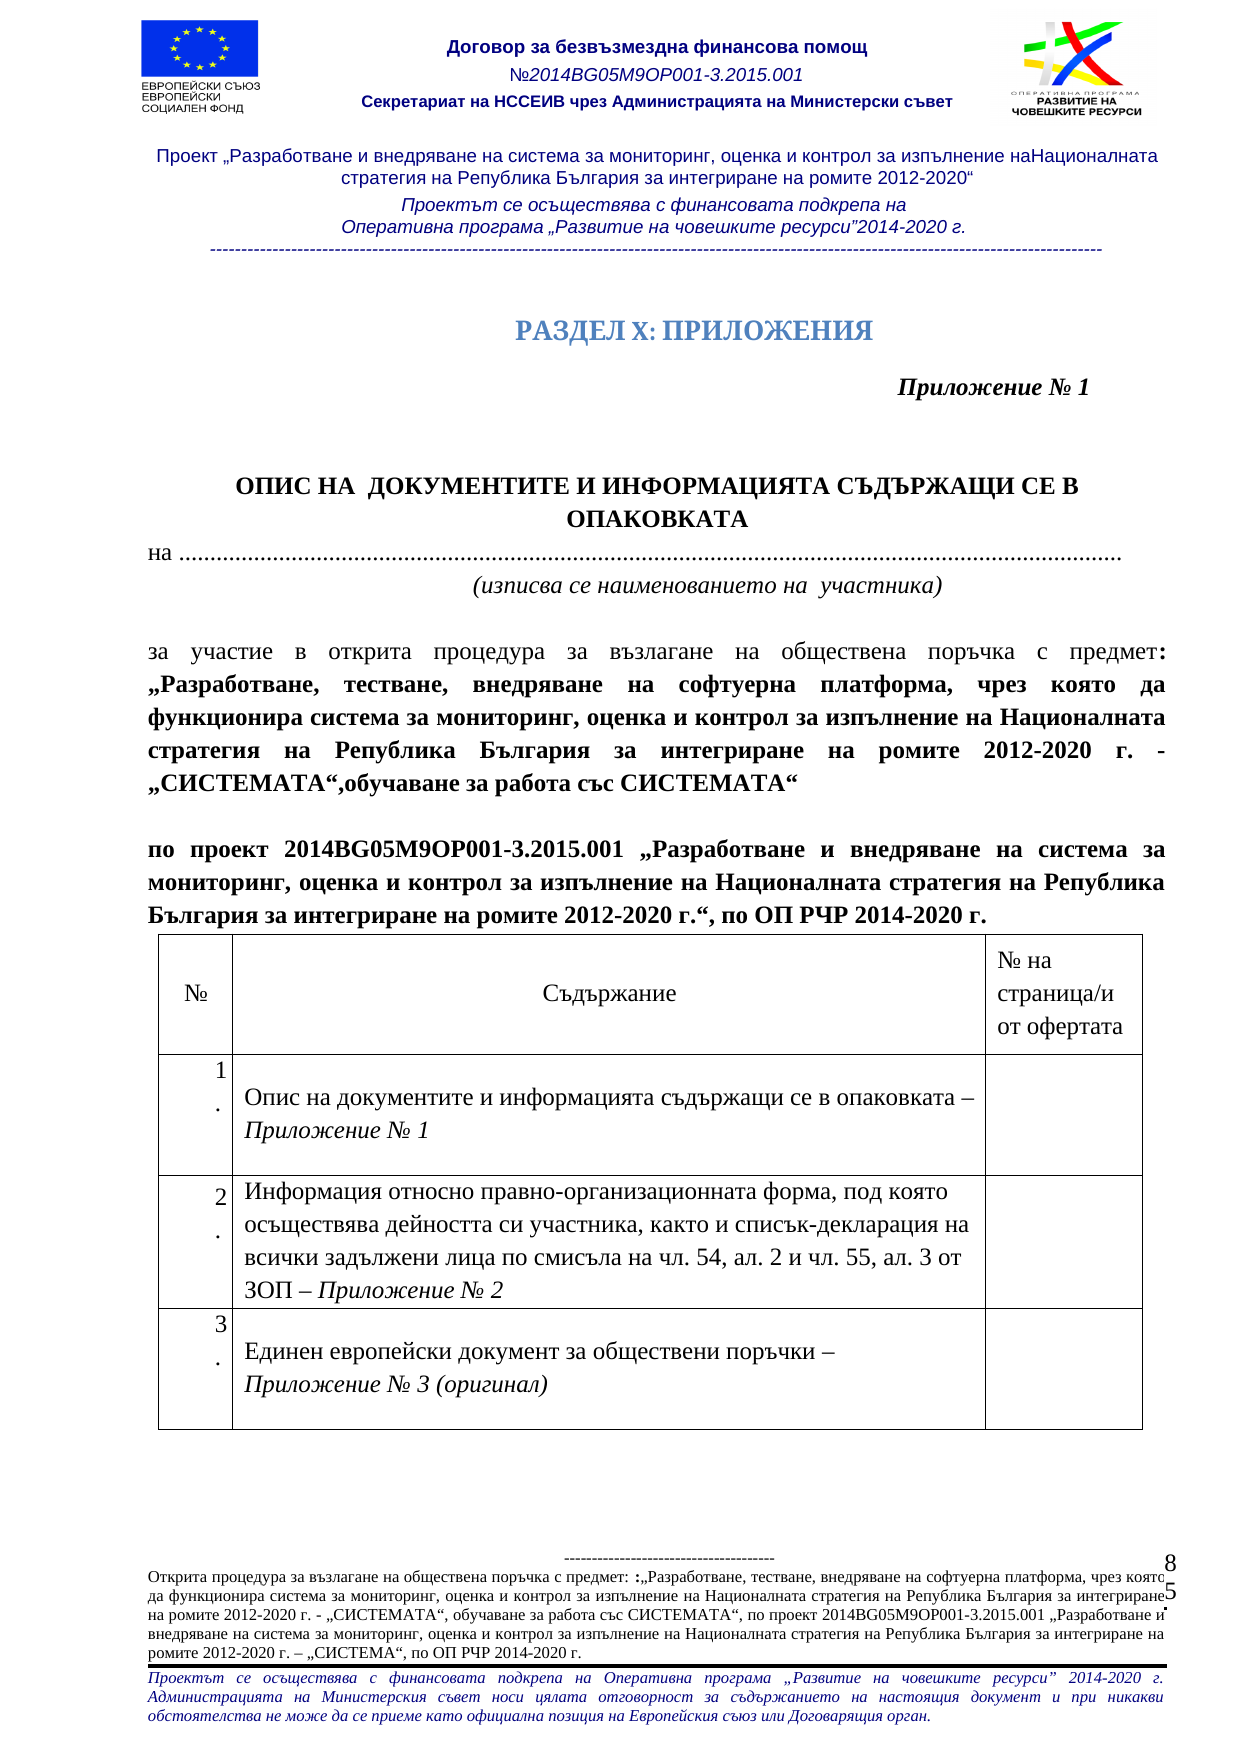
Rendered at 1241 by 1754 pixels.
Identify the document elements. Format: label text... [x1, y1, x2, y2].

text за участие в открита процедура за възлагане на обществена поръчка с предмет: „Разработване, тестване, внедряване на софтуерна платформа, чрез която да функционира система за мониторинг, оценка и контрол за изпълнение на Националната стратегия на Република България за интегриране на ромите 2012-2020 г. - „СИСТЕМАТА“,обучаване за работа със СИСТЕМАТА“ [148, 636, 1167, 797]
table_cell [986, 1309, 1142, 1429]
table_cell [986, 1055, 1142, 1175]
table_cell [159, 1176, 232, 1308]
table_cell Опис на документите и информацията съдържащи се в опаковката – Приложение № 1 [233, 1055, 985, 1175]
table_header № [159, 935, 232, 1054]
table_cell [159, 1055, 232, 1175]
table_cell Информация относно правно-организационната форма, под която осъществява дейността си участника, както и списък-декларация на всички задължени лица по смисъла на чл. 54, ал. 2 и чл. 55, ал. 3 от ЗОП – Приложение № 2 [233, 1176, 985, 1308]
text Приложение № 1 [148, 372, 1167, 401]
text (изписва се наименованието на участника) [148, 570, 1167, 599]
table_cell Единен европейски документ за обществени поръчки – Приложение № 3 (оригинал) [233, 1309, 985, 1429]
table_cell [986, 1176, 1142, 1308]
table_cell [159, 1309, 232, 1429]
text РАЗДЕЛ X: ПРИЛОЖЕНИЯ [148, 316, 1167, 347]
text по проект 2014BG05M9OP001-3.2015.001 „Разработване и внедряване на система за мониторинг, оценка и контрол за изпълнение на Националната стратегия на Република България за интегриране на ромите 2012-2020 г.“, по ОП РЧР 2014-2020 г. [148, 834, 1167, 929]
text на ....................................................................................................................................................... [148, 537, 1167, 566]
table_header Съдържание [233, 935, 985, 1054]
table_header № на страница/и от офертата [986, 935, 1142, 1054]
text ОПИС НА документите И ИНФОРМАЦИЯТА съдържащи се в опаковката [148, 471, 1167, 533]
